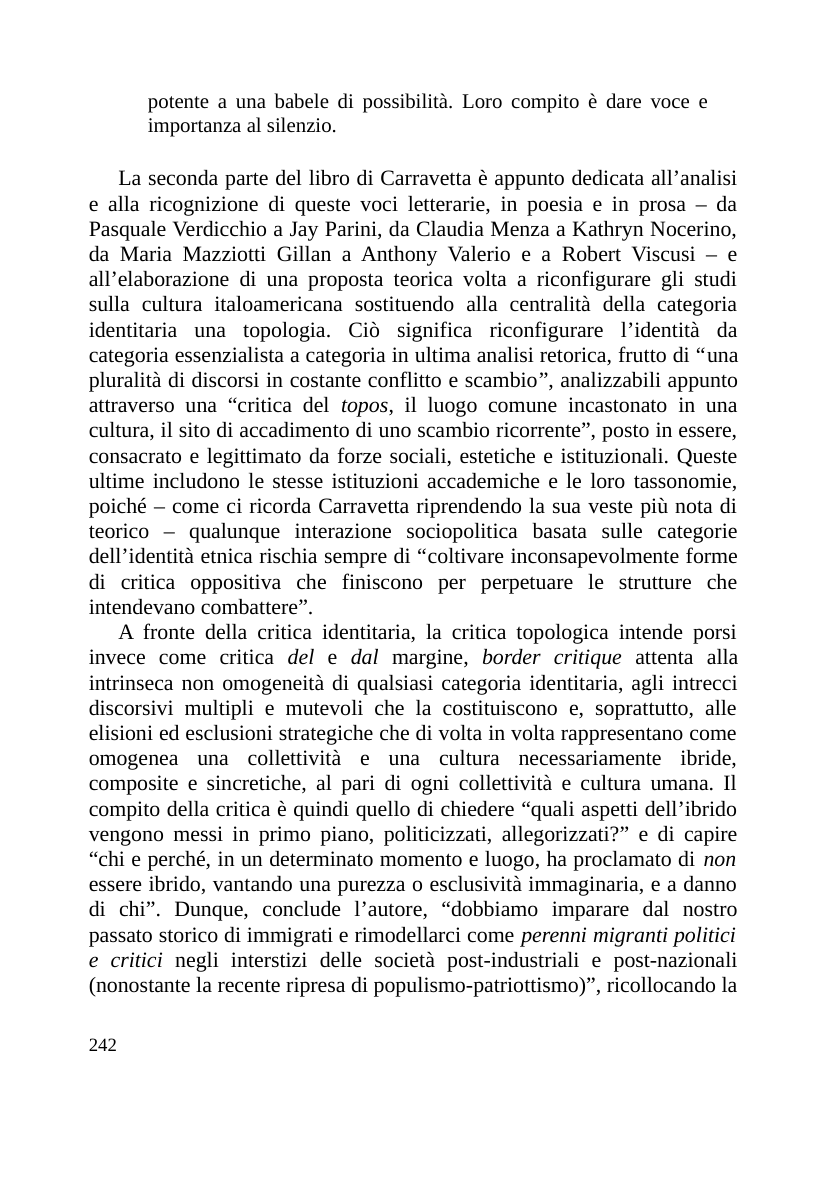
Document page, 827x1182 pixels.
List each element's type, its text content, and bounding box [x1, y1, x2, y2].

text potente a una babele di possibilità. Loro compito è dare voce e importanza al silenzio. [148, 88, 709, 137]
text A fronte della critica identitaria, la critica topologica intende porsi invece come critica del e dal margine, border critique attenta alla intrinseca non omogeneità di qualsiasi categoria identitaria, agli intrecci discorsivi multipli e mutevoli che la costituiscono e, soprattutto, alle elisioni ed esclusioni strategiche che di volta in volta rappresentano come omogenea una collettività e una cultura necessariamente ibride, composite e sincretiche, al pari di ogni collettività e cultura umana. Il compito della critica è quindi quello di chiedere “quali aspetti dell’ibrido vengono messi in primo piano, politicizzati, allegorizzati?” e di capire “chi e perché, in un determinato momento e luogo, ha proclamato di non essere ibrido, vantando una purezza o esclusività immaginaria, e a danno di chi”. Dunque, conclude l’autore, “dobbiamo imparare dal nostro passato storico di immigrati e rimodellarci come perenni migranti politici e critici negli interstizi delle società post-industriali e post-nazionali (nonostante la recente ripresa di populismo-patriottismo)”, ricollocando la [88, 619, 738, 997]
text La seconda parte del libro di Carravetta è appunto dedicata all’analisi e alla ricognizione di queste voci letterarie, in poesia e in prosa – da Pasquale Verdicchio a Jay Parini, da Claudia Menza a Kathryn Nocerino, da Maria Mazziotti Gillan a Anthony Valerio e a Robert Viscusi – e all’elaborazione di una proposta teorica volta a riconfigurare gli studi sulla cultura italoamericana sostituendo alla centralità della categoria identitaria una topologia. Ciò significa riconfigurare l’identità da categoria essenzialista a categoria in ultima analisi retorica, frutto di “una pluralità di discorsi in costante conflitto e scambio”, analizzabili appunto attraverso una “critica del topos, il luogo comune incastonato in una cultura, il sito di accadimento di uno scambio ricorrente”, posto in essere, consacrato e legittimato da forze sociali, estetiche e istituzionali. Queste ultime includono le stesse istituzioni accademiche e le loro tassonomie, poiché – come ci ricorda Carravetta riprendendo la sua veste più nota di teorico – qualunque interazione sociopolitica basata sulle categorie dell’identità etnica rischia sempre di “coltivare inconsapevolmente forme di critica oppositiva che finiscono per perpetuare le strutture che intendevano combattere”. [88, 165, 738, 619]
